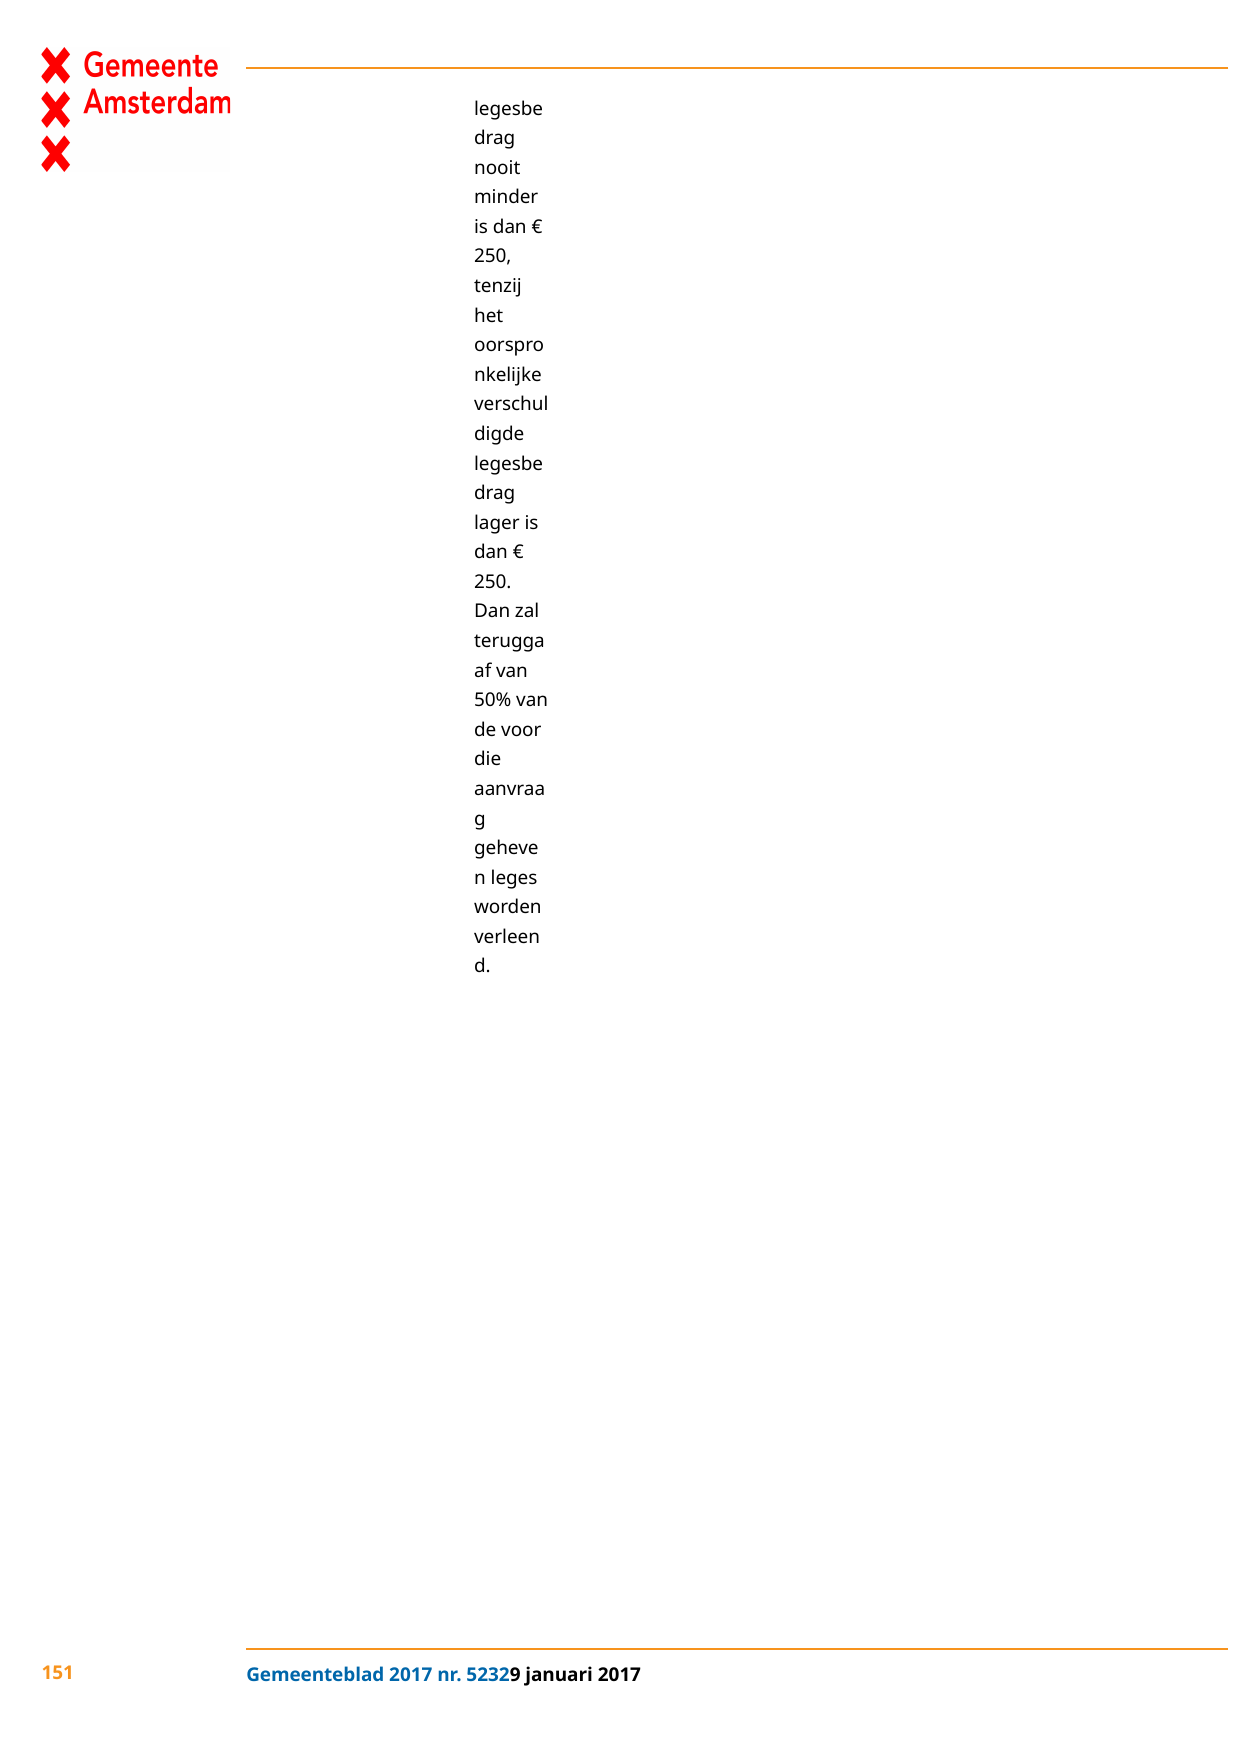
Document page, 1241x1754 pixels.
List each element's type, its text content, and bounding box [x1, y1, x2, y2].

table_cell [399, 95, 474, 978]
table_cell [1076, 95, 1152, 978]
table_cell [775, 95, 850, 978]
table_cell [323, 95, 398, 978]
table_cell [625, 95, 700, 978]
table_cell [1001, 95, 1076, 978]
table_cell [850, 95, 926, 978]
table_cell [549, 95, 624, 978]
picture [41, 47, 231, 172]
table_cell [926, 95, 1001, 978]
table_cell [248, 95, 323, 978]
table_cell [700, 95, 775, 978]
table_cell legesbedrag nooit minder is dan € 250, tenzij het oorspronkelijke verschuldigde legesbedrag lager is dan € 250. Dan zal teruggaaf van 50% van de voor die aanvraag geheven leges worden verleend. [474, 95, 549, 978]
